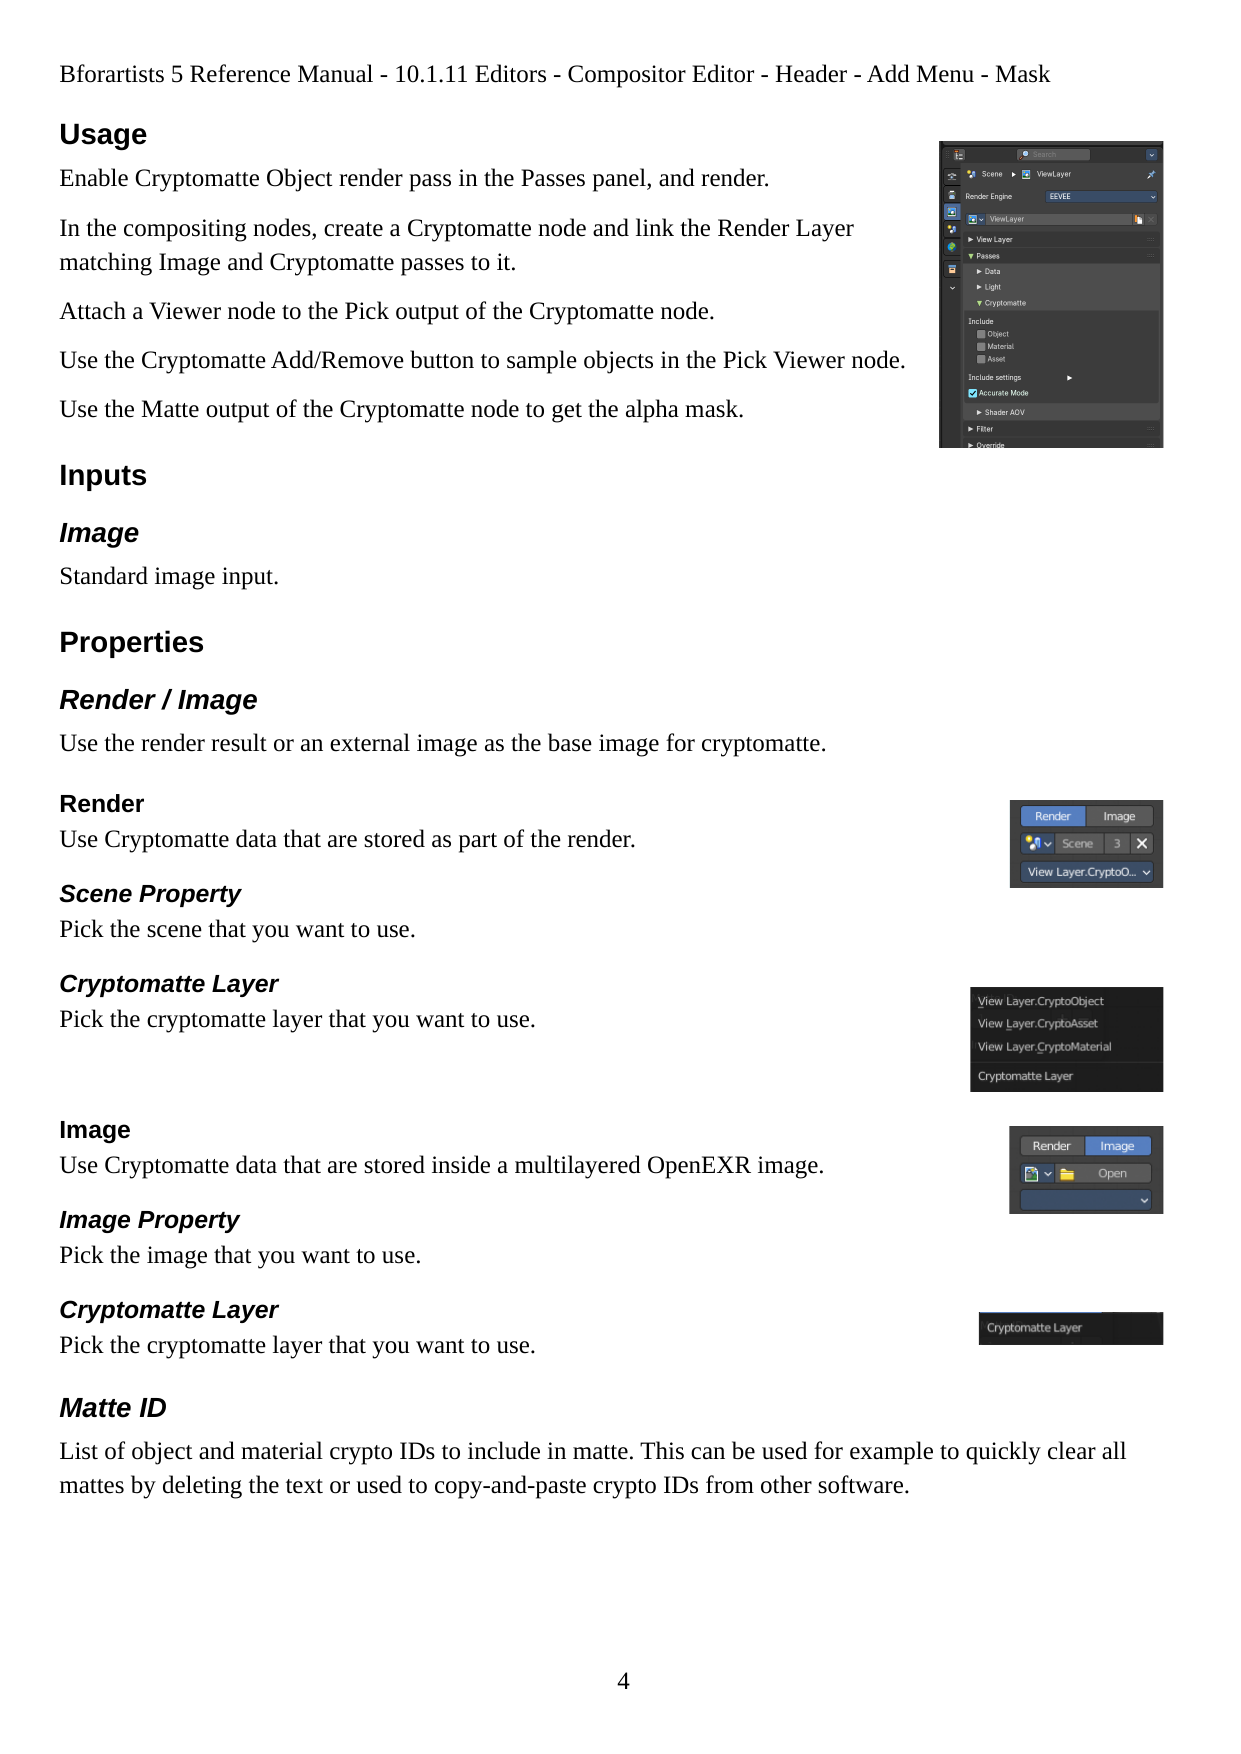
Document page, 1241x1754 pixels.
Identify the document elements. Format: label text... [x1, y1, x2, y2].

text Use Cryptomatte data that are stored inside a multilayered OpenEXR image. [59, 1150, 1009, 1178]
subtitle Properties [59, 625, 1181, 658]
subtitle Image [59, 1115, 1181, 1143]
text Pick the scene that you want to use. [59, 914, 1181, 943]
subtitle Render / Image [59, 683, 1181, 715]
text Pick the cryptomatte layer that you want to use. [59, 1330, 1181, 1359]
picture [978, 1312, 1164, 1345]
picture [1009, 800, 1164, 888]
subtitle Inputs [59, 458, 1181, 492]
text Use Cryptomatte data that are stored as part of the render. [59, 824, 1009, 853]
subtitle Matte ID [59, 1392, 1181, 1423]
subtitle Image [59, 517, 1181, 548]
text Use the Matte output of the Cryptomatte node to get the alpha mask. [59, 394, 939, 423]
text List of object and material crypto IDs to include in matte. This can be used for example to quickly clear all mattes by deleting the text or used to copy-and-paste crypto IDs from other software. [59, 1436, 1181, 1499]
text Use the render result or an external image as the base image for cryptomatte. [59, 728, 1181, 757]
picture [939, 141, 1164, 448]
subtitle Image Property [59, 1205, 1181, 1234]
picture [970, 987, 1164, 1092]
subtitle Cryptomatte Layer [59, 969, 1181, 998]
subtitle Render [59, 789, 1181, 818]
subtitle Usage [59, 117, 1181, 151]
text Pick the cryptomatte layer that you want to use. [59, 1004, 970, 1033]
subtitle Cryptomatte Layer [59, 1295, 1181, 1324]
text In the compositing nodes, create a Cryptomatte node and link the Render Layer matching Image and Cryptomatte passes to it. [59, 213, 939, 276]
text Enable Cryptomatte Object render pass in the Passes panel, and render. [59, 163, 939, 192]
text Pick the image that you want to use. [59, 1240, 1181, 1269]
picture [1009, 1126, 1164, 1214]
text Use the Cryptomatte Add/Remove button to sample objects in the Pick Viewer node. [59, 345, 939, 374]
text Standard image input. [59, 561, 1181, 590]
subtitle Scene Property [59, 879, 1181, 908]
text Attach a Viewer node to the Pick output of the Cryptomatte node. [59, 296, 939, 325]
